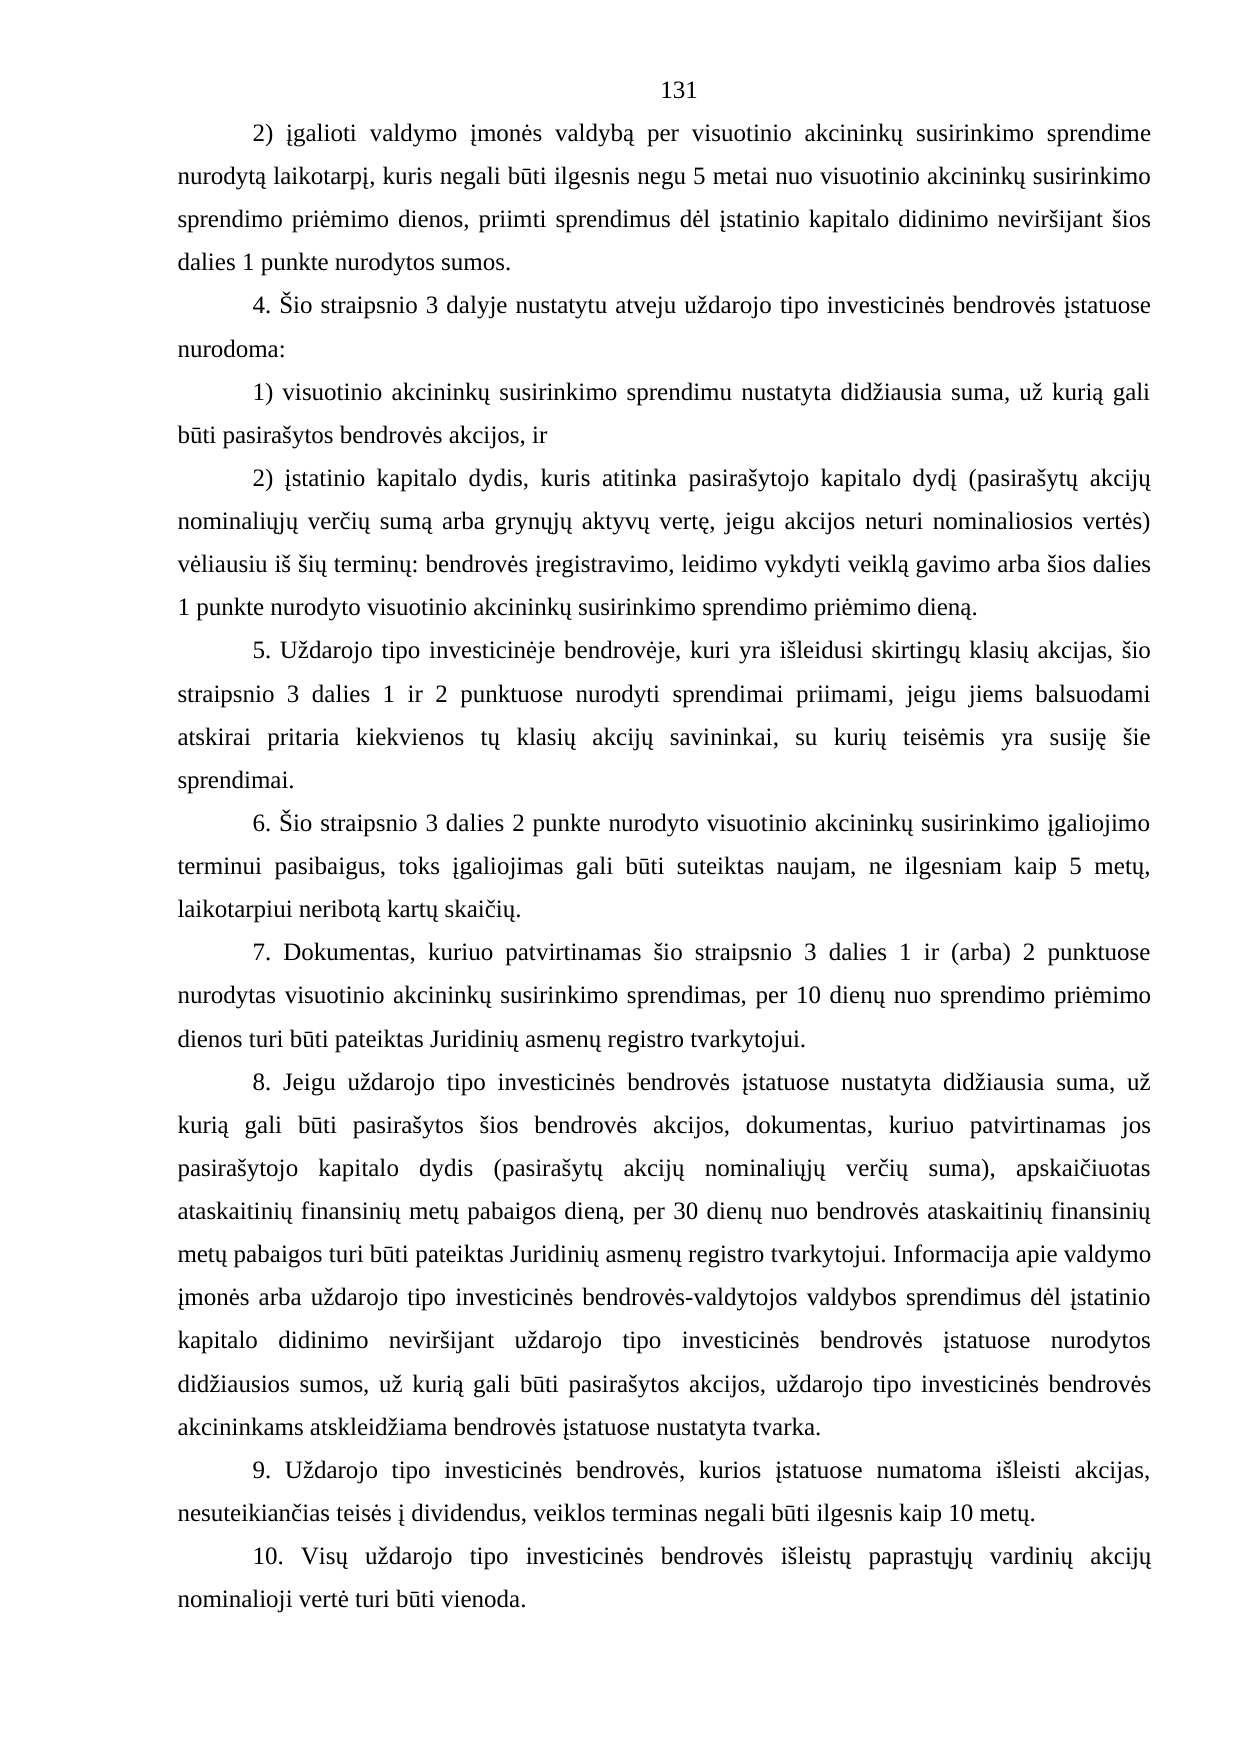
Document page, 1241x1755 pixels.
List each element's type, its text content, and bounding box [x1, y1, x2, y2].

text 7. Dokumentas, kuriuo patvirtinamas šio straipsnio 3 dalies 1 ir (arba) 2 punktuose nurodytas visuotinio akcininkų susirinkimo sprendimas, per 10 dienų nuo sprendimo priėmimo dienos turi būti pateiktas Juridinių asmenų registro tvarkytojui. [177, 937, 1152, 1052]
text 4. Šio straipsnio 3 dalyje nustatytu atveju uždarojo tipo investicinės bendrovės įstatuose nurodoma: [177, 291, 1152, 362]
text 5. Uždarojo tipo investicinėje bendrovėje, kuri yra išleidusi skirtingų klasių akcijas, šio straipsnio 3 dalies 1 ir 2 punktuose nurodyti sprendimai priimami, jeigu jiems balsuodami atskirai pritaria kiekvienos tų klasių akcijų savininkai, su kurių teisėmis yra susiję šie sprendimai. [177, 636, 1152, 794]
text 10. Visų uždarojo tipo investicinės bendrovės išleistų paprastųjų vardinių akcijų nominalioji vertė turi būti vienoda. [177, 1541, 1152, 1613]
text 8. Jeigu uždarojo tipo investicinės bendrovės įstatuose nustatyta didžiausia suma, už kurią gali būti pasirašytos šios bendrovės akcijos, dokumentas, kuriuo patvirtinamas jos pasirašytojo kapitalo dydis (pasirašytų akcijų nominaliųjų verčių suma), apskaičiuotas ataskaitinių finansinių metų pabaigos dieną, per 30 dienų nuo bendrovės ataskaitinių finansinių metų pabaigos turi būti pateiktas Juridinių asmenų registro tvarkytojui. Informacija apie valdymo įmonės arba uždarojo tipo investicinės bendrovės-valdytojos valdybos sprendimus dėl įstatinio kapitalo didinimo neviršijant uždarojo tipo investicinės bendrovės įstatuose nurodytos didžiausios sumos, už kurią gali būti pasirašytos akcijos, uždarojo tipo investicinės bendrovės akcininkams atskleidžiama bendrovės įstatuose nustatyta tvarka. [177, 1067, 1152, 1441]
text 2) įgalioti valdymo įmonės valdybą per visuotinio akcininkų susirinkimo sprendime nurodytą laikotarpį, kuris negali būti ilgesnis negu 5 metai nuo visuotinio akcininkų susirinkimo sprendimo priėmimo dienos, priimti sprendimus dėl įstatinio kapitalo didinimo neviršijant šios dalies 1 punkte nurodytos sumos. [177, 118, 1152, 276]
text 2) įstatinio kapitalo dydis, kuris atitinka pasirašytojo kapitalo dydį (pasirašytų akcijų nominaliųjų verčių sumą arba grynųjų aktyvų vertę, jeigu akcijos neturi nominaliosios vertės) vėliausiu iš šių terminų: bendrovės įregistravimo, leidimo vykdyti veiklą gavimo arba šios dalies 1 punkte nurodyto visuotinio akcininkų susirinkimo sprendimo priėmimo dieną. [177, 463, 1152, 621]
text 1) visuotinio akcininkų susirinkimo sprendimu nustatyta didžiausia suma, už kurią gali būti pasirašytos bendrovės akcijos, ir [177, 377, 1152, 449]
text 9. Uždarojo tipo investicinės bendrovės, kurios įstatuose numatoma išleisti akcijas, nesuteikiančias teisės į dividendus, veiklos terminas negali būti ilgesnis kaip 10 metų. [177, 1455, 1152, 1527]
text 6. Šio straipsnio 3 dalies 2 punkte nurodyto visuotinio akcininkų susirinkimo įgaliojimo terminui pasibaigus, toks įgaliojimas gali būti suteiktas naujam, ne ilgesniam kaip 5 metų, laikotarpiui neribotą kartų skaičių. [177, 808, 1152, 923]
